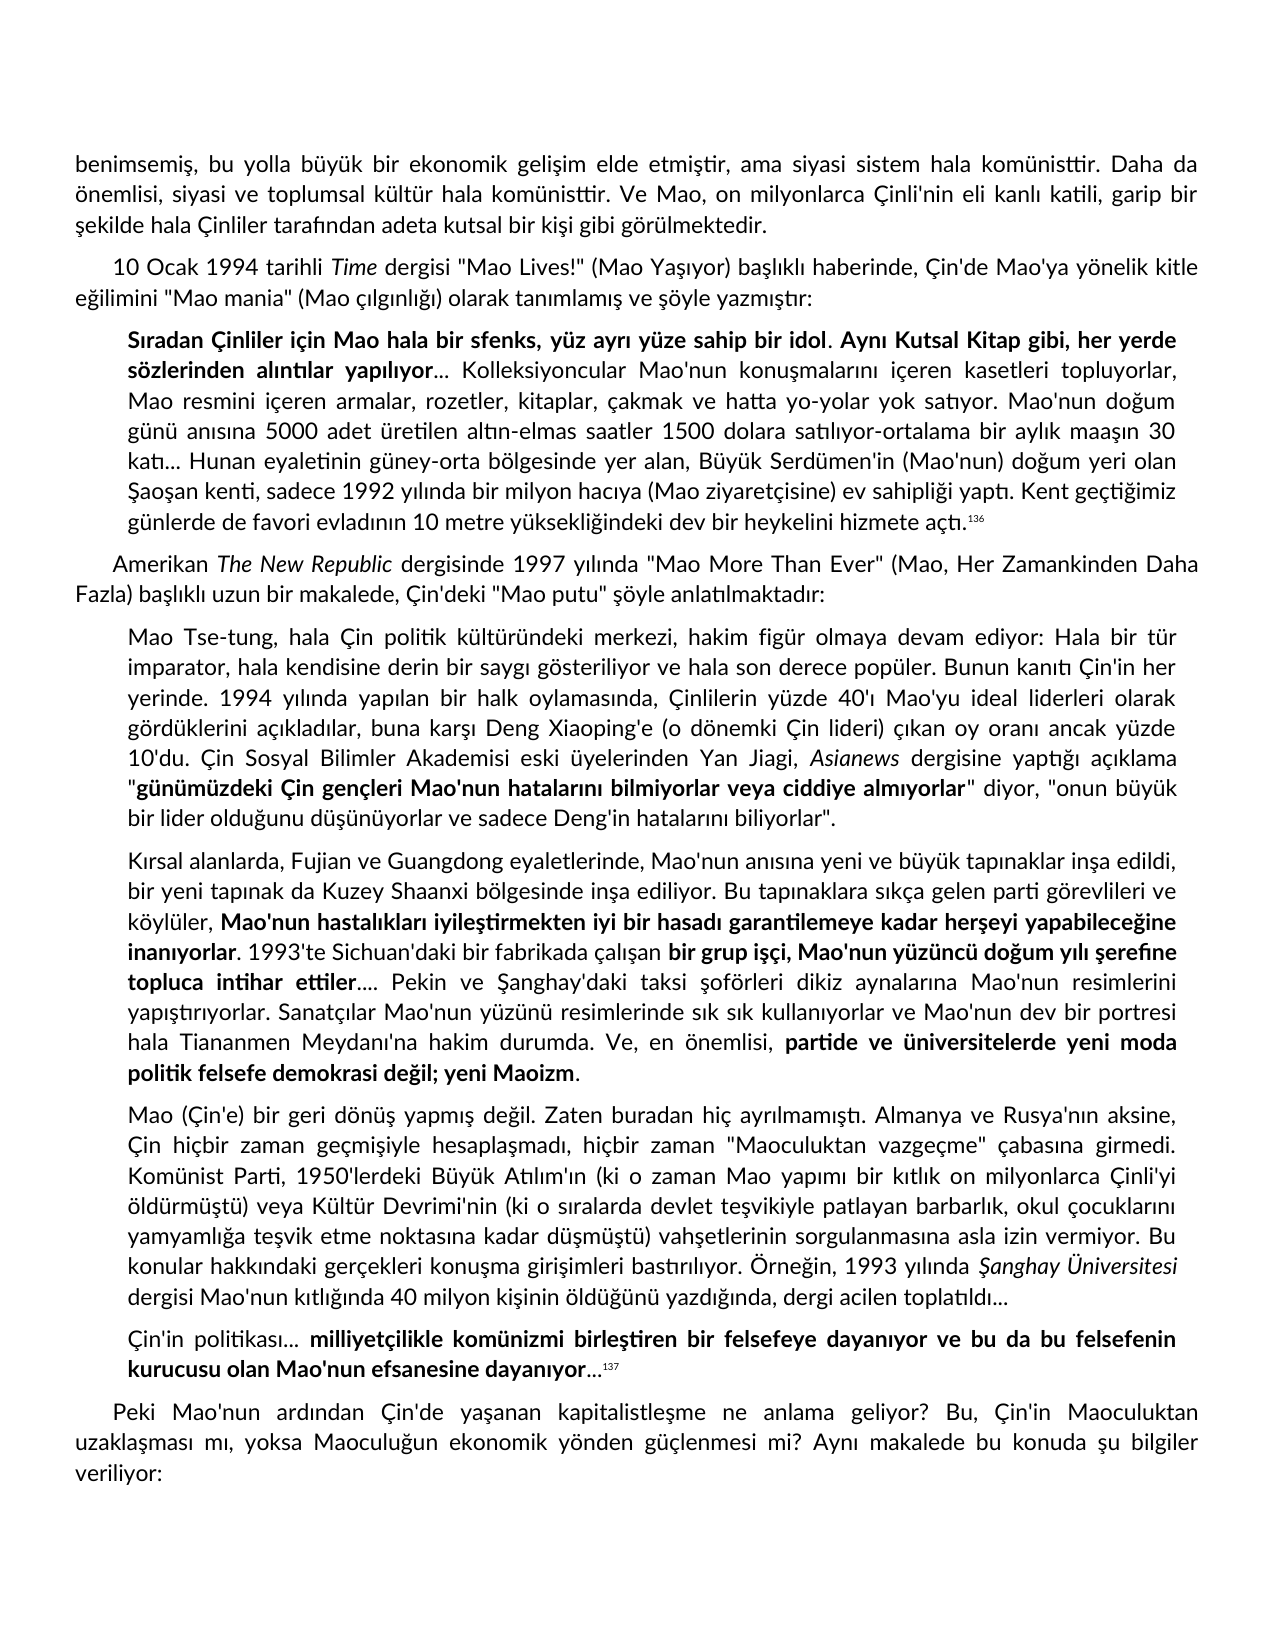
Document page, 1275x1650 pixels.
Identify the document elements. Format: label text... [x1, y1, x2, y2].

text Mao (Çin'e) bir geri dönüş yapmış değil. Zaten buradan hiç ayrılmamıştı. Almanya ve Rusya'nın aksine, Çin hiçbir zaman geçmişiyle hesaplaşmadı, hiçbir zaman "Maoculuktan vazgeçme" çabasına girmedi. Komünist Parti, 1950'lerdeki Büyük Atılım'ın (ki o zaman Mao yapımı bir kıtlık on milyonlarca Çinli'yi öldürmüştü) veya Kültür Devrimi'nin (ki o sıralarda devlet teşvikiyle patlayan barbarlık, okul çocuklarını yamyamlığa teşvik etme noktasına kadar düşmüştü) vahşetlerinin sorgulanmasına asla izin vermiyor. Bu konular hakkındaki gerçekleri konuşma girişimleri bastırılıyor. Örneğin, 1993 yılında Şanghay Üniversitesi dergisi Mao'nun kıtlığında 40 milyon kişinin öldüğünü yazdığında, dergi acilen toplatıldı... [127, 1101, 1177, 1310]
text Sıradan Çinliler için Mao hala bir sfenks, yüz ayrı yüze sahip bir idol. Aynı Kutsal Kitap gibi, her yerde sözlerinden alıntılar yapılıyor... Kolleksiyoncular Mao'nun konuşmalarını içeren kasetleri topluyorlar, Mao resmini içeren armalar, rozetler, kitaplar, çakmak ve hatta yo-yolar yok satıyor. Mao'nun doğum günü anısına 5000 adet üretilen altın-elmas saatler 1500 dolara satılıyor-ortalama bir aylık maaşın 30 katı... Hunan eyaletinin güney-orta bölgesinde yer alan, Büyük Serdümen'in (Mao'nun) doğum yeri olan Şaoşan kenti, sadece 1992 yılında bir milyon hacıya (Mao ziyaretçisine) ev sahipliği yaptı. Kent geçtiğimiz günlerde de favori evladının 10 metre yüksekliğindeki dev bir heykelini hizmete açtı.136 [127, 326, 1177, 535]
text Amerikan The New Republic dergisinde 1997 yılında "Mao More Than Ever" (Mao, Her Zamankinden Daha Fazla) başlıklı uzun bir makalede, Çin'deki "Mao putu" şöyle anlatılmaktadır: [75, 550, 1200, 608]
text Mao Tse-tung, hala Çin politik kültüründeki merkezi, hakim figür olmaya devam ediyor: Hala bir tür imparator, hala kendisine derin bir saygı gösteriliyor ve hala son derece popüler. Bunun kanıtı Çin'in her yerinde. 1994 yılında yapılan bir halk oylamasında, Çinlilerin yüzde 40'ı Mao'yu ideal liderleri olarak gördüklerini açıkladılar, buna karşı Deng Xiaoping'e (o dönemki Çin lideri) çıkan oy oranı ancak yüzde 10'du. Çin Sosyal Bilimler Akademisi eski üyelerinden Yan Jiagi, Asianews dergisine yaptığı açıklama "günümüzdeki Çin gençleri Mao'nun hatalarını bilmiyorlar veya ciddiye almıyorlar" diyor, "onun büyük bir lider olduğunu düşünüyorlar ve sadece Deng'in hatalarını biliyorlar". [127, 623, 1177, 832]
text Çin'in politikası... milliyetçilikle komünizmi birleştiren bir felsefeye dayanıyor ve bu da bu felsefenin kurucusu olan Mao'nun efsanesine dayanıyor...137 [127, 1325, 1177, 1383]
text benimsemiş, bu yolla büyük bir ekonomik gelişim elde etmiştir, ama siyasi sistem hala komünisttir. Daha da önemlisi, siyasi ve toplumsal kültür hala komünisttir. Ve Mao, on milyonlarca Çinli'nin eli kanlı katili, garip bir şekilde hala Çinliler tarafından adeta kutsal bir kişi gibi görülmektedir. [75, 150, 1200, 238]
text Peki Mao'nun ardından Çin'de yaşanan kapitalistleşme ne anlama geliyor? Bu, Çin'in Maoculuktan uzaklaşması mı, yoksa Maoculuğun ekonomik yönden güçlenmesi mi? Aynı makalede bu konuda şu bilgiler veriliyor: [75, 1398, 1200, 1486]
text 10 Ocak 1994 tarihli Time dergisi "Mao Lives!" (Mao Yaşıyor) başlıklı haberinde, Çin'de Mao'ya yönelik kitle eğilimini "Mao mania" (Mao çılgınlığı) olarak tanımlamış ve şöyle yazmıştır: [75, 253, 1200, 311]
text Kırsal alanlarda, Fujian ve Guangdong eyaletlerinde, Mao'nun anısına yeni ve büyük tapınaklar inşa edildi, bir yeni tapınak da Kuzey Shaanxi bölgesinde inşa ediliyor. Bu tapınaklara sıkça gelen parti görevlileri ve köylüler, Mao'nun hastalıkları iyileştirmekten iyi bir hasadı garantilemeye kadar herşeyi yapabileceğine inanıyorlar. 1993'te Sichuan'daki bir fabrikada çalışan bir grup işçi, Mao'nun yüzüncü doğum yılı şerefine topluca intihar ettiler.... Pekin ve Şanghay'daki taksi şoförleri dikiz aynalarına Mao'nun resimlerini yapıştırıyorlar. Sanatçılar Mao'nun yüzünü resimlerinde sık sık kullanıyorlar ve Mao'nun dev bir portresi hala Tiananmen Meydanı'na hakim durumda. Ve, en önemlisi, partide ve üniversitelerde yeni moda politik felsefe demokrasi değil; yeni Maoizm. [127, 847, 1177, 1086]
